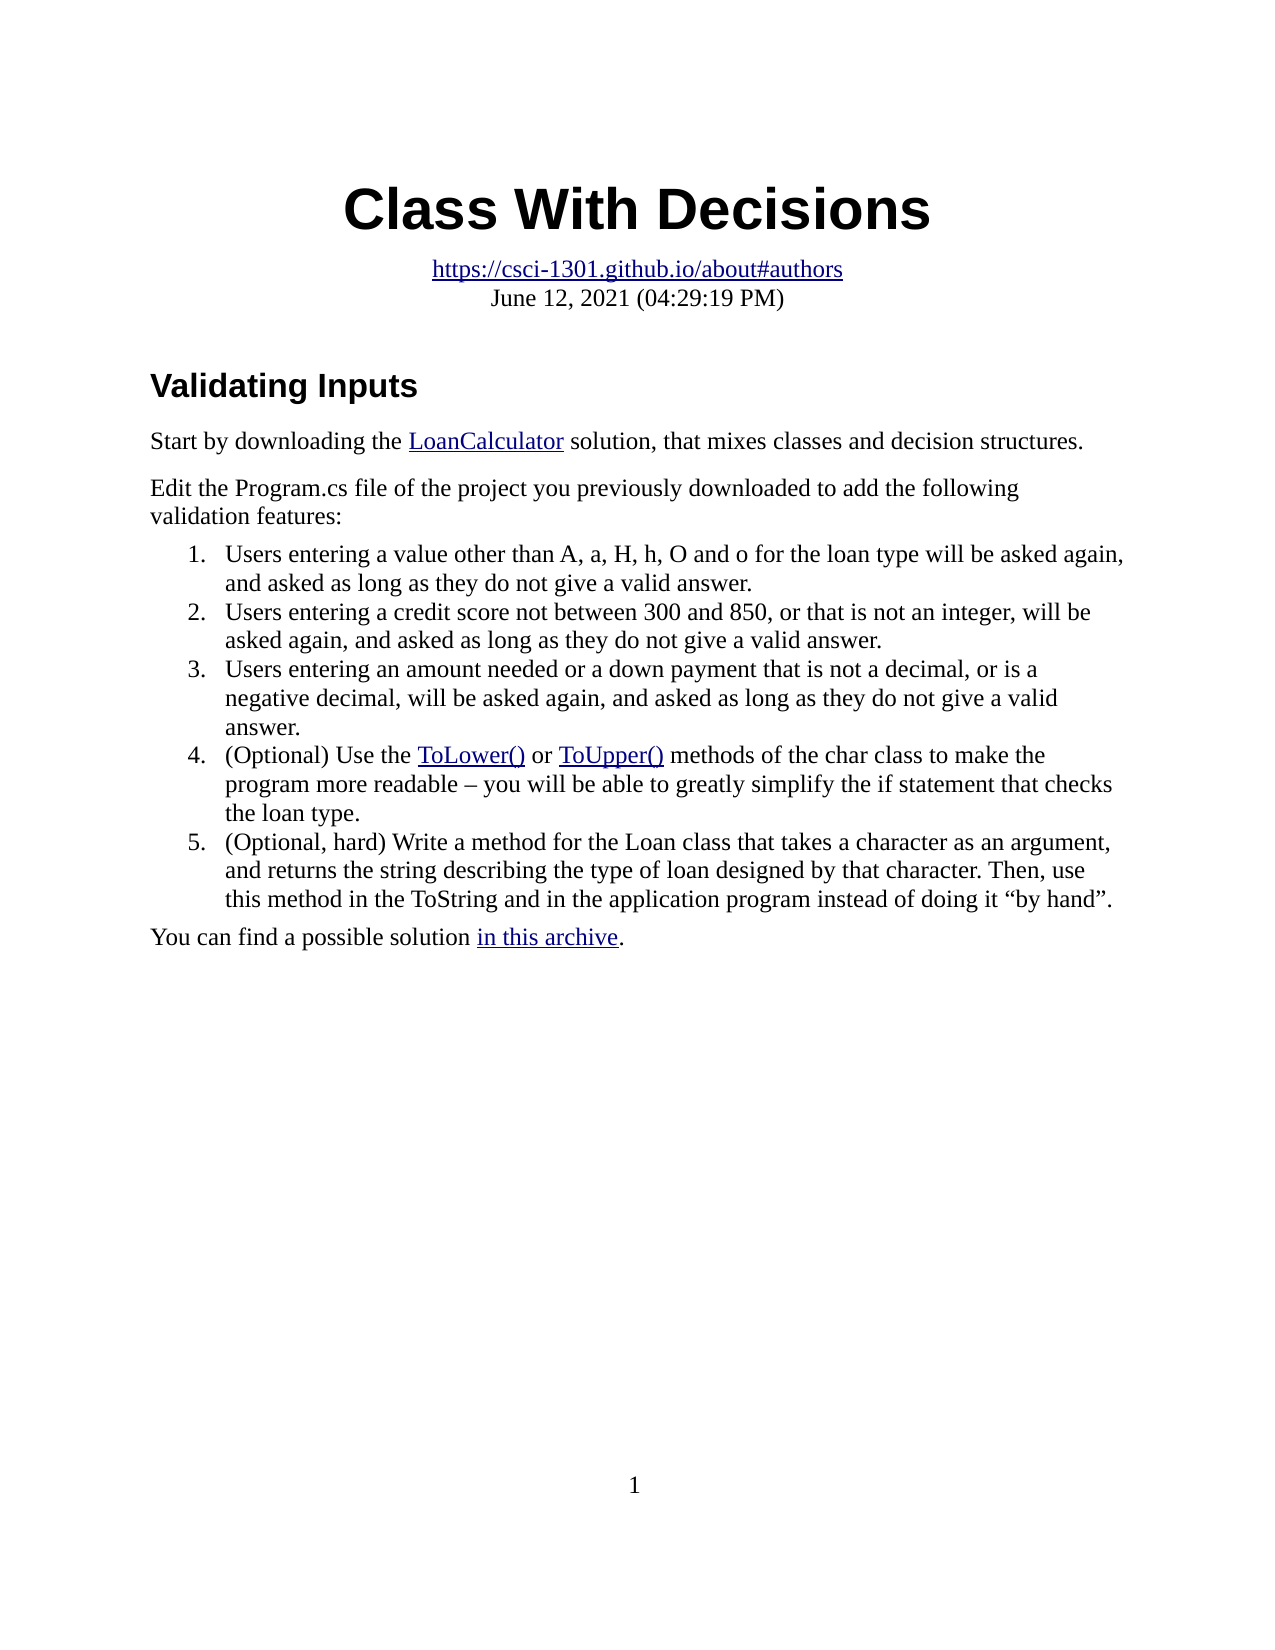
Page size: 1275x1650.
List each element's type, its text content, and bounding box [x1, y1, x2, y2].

list (Optional, hard) Write a method for the Loan class that takes a character as an argument, and returns the string describing the type of loan designed by that character. Then, use this method in the ToString and in the application program instead of doing it “by hand”. [187, 827, 1125, 913]
text Start by downloading the LoanCalculator solution, that mixes classes and decision structures. [150, 426, 1125, 455]
text You can find a possible solution in this archive. [150, 922, 1125, 951]
text Edit the Program.cs file of the project you previously downloaded to add the following validation features: [150, 473, 1125, 530]
list Users entering a credit score not between 300 and 850, or that is not an integer, will be asked again, and asked as long as they do not give a valid answer. [187, 597, 1125, 654]
list (Optional) Use the ToLower() or ToUpper() methods of the char class to make the program more readable – you will be able to greatly simplify the if statement that checks the loan type. [187, 740, 1125, 827]
title Class With Decisions [150, 175, 1125, 242]
list Users entering a value other than A, a, H, h, O and o for the loan type will be asked again, and asked as long as they do not give a valid answer. [187, 539, 1125, 597]
text https://csci-1301.github.io/about#authors [150, 254, 1125, 283]
text June 12, 2021 (04:29:19 PM) [150, 283, 1125, 312]
list Users entering an amount needed or a down payment that is not a decimal, or is a negative decimal, will be asked again, and asked as long as they do not give a valid answer. [187, 654, 1125, 740]
subtitle Validating Inputs [150, 366, 1125, 404]
